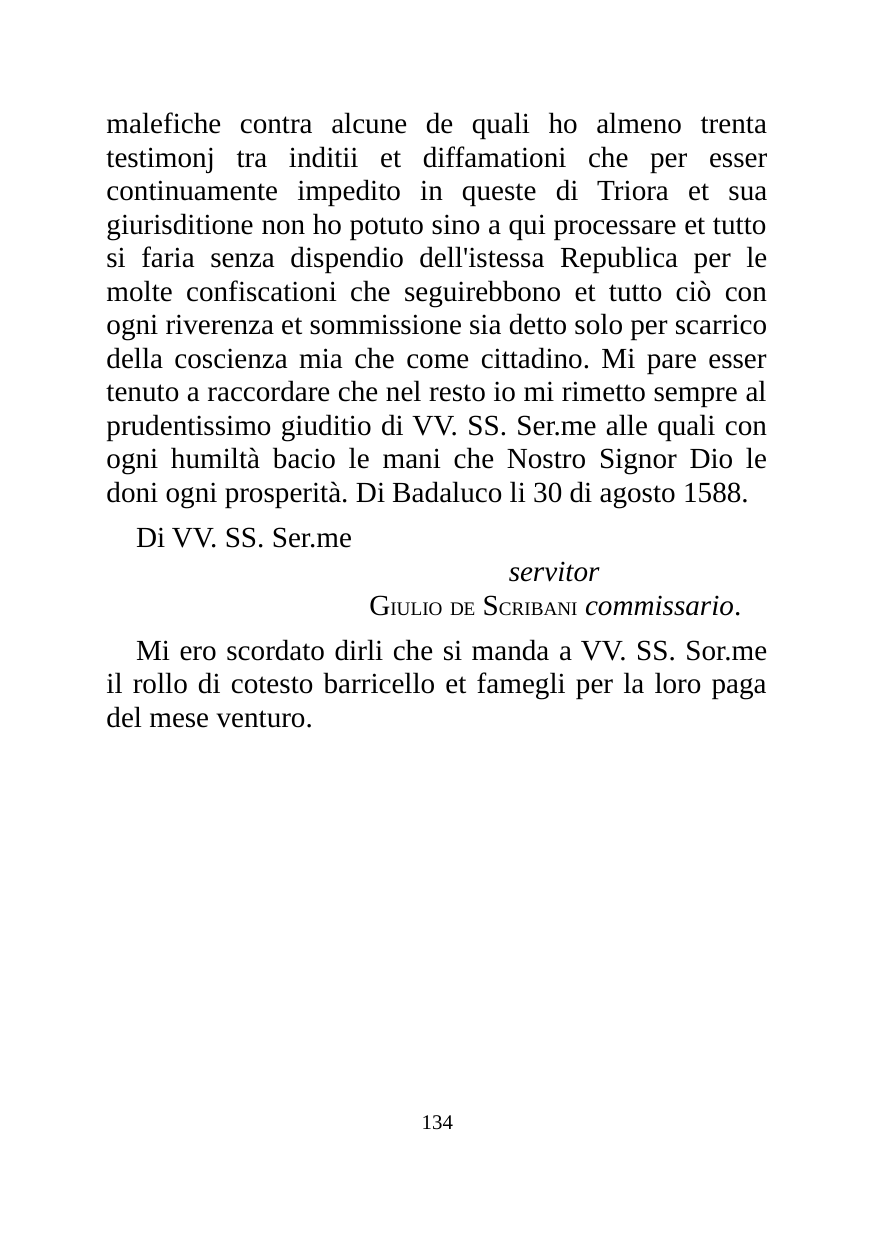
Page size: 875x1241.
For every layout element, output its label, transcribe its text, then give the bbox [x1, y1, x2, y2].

text Mi ero scordato dirli che si manda a VV. SS. Sor.me il rollo di cotesto barricello et famegli per la loro paga del mese venturo. [106, 633, 768, 733]
text malefiche contra alcune de quali ho almeno trenta testimonj tra inditii et diffamationi che per esser continuamente impedito in queste di Triora et sua giurisditione non ho potuto sino a qui processare et tutto si faria senza dispendio dell'istessa Republica per le molte confiscationi che seguirebbono et tutto ciò con ogni riverenza et sommissione sia detto solo per scarrico della coscienza mia che come cittadino. Mi pare esser tenuto a raccordare che nel resto io mi rimetto sempre al prudentissimo giuditio di VV. SS. Ser.me alle quali con ogni humiltà bacio le mani che Nostro Signor Dio le doni ogni prosperità. Di Badaluco li 30 di agosto 1588. [106, 106, 768, 509]
text Giulio de Scribani commissario. [342, 588, 768, 621]
text servitor [342, 554, 768, 588]
text Di VV. SS. Ser.me [106, 521, 768, 554]
